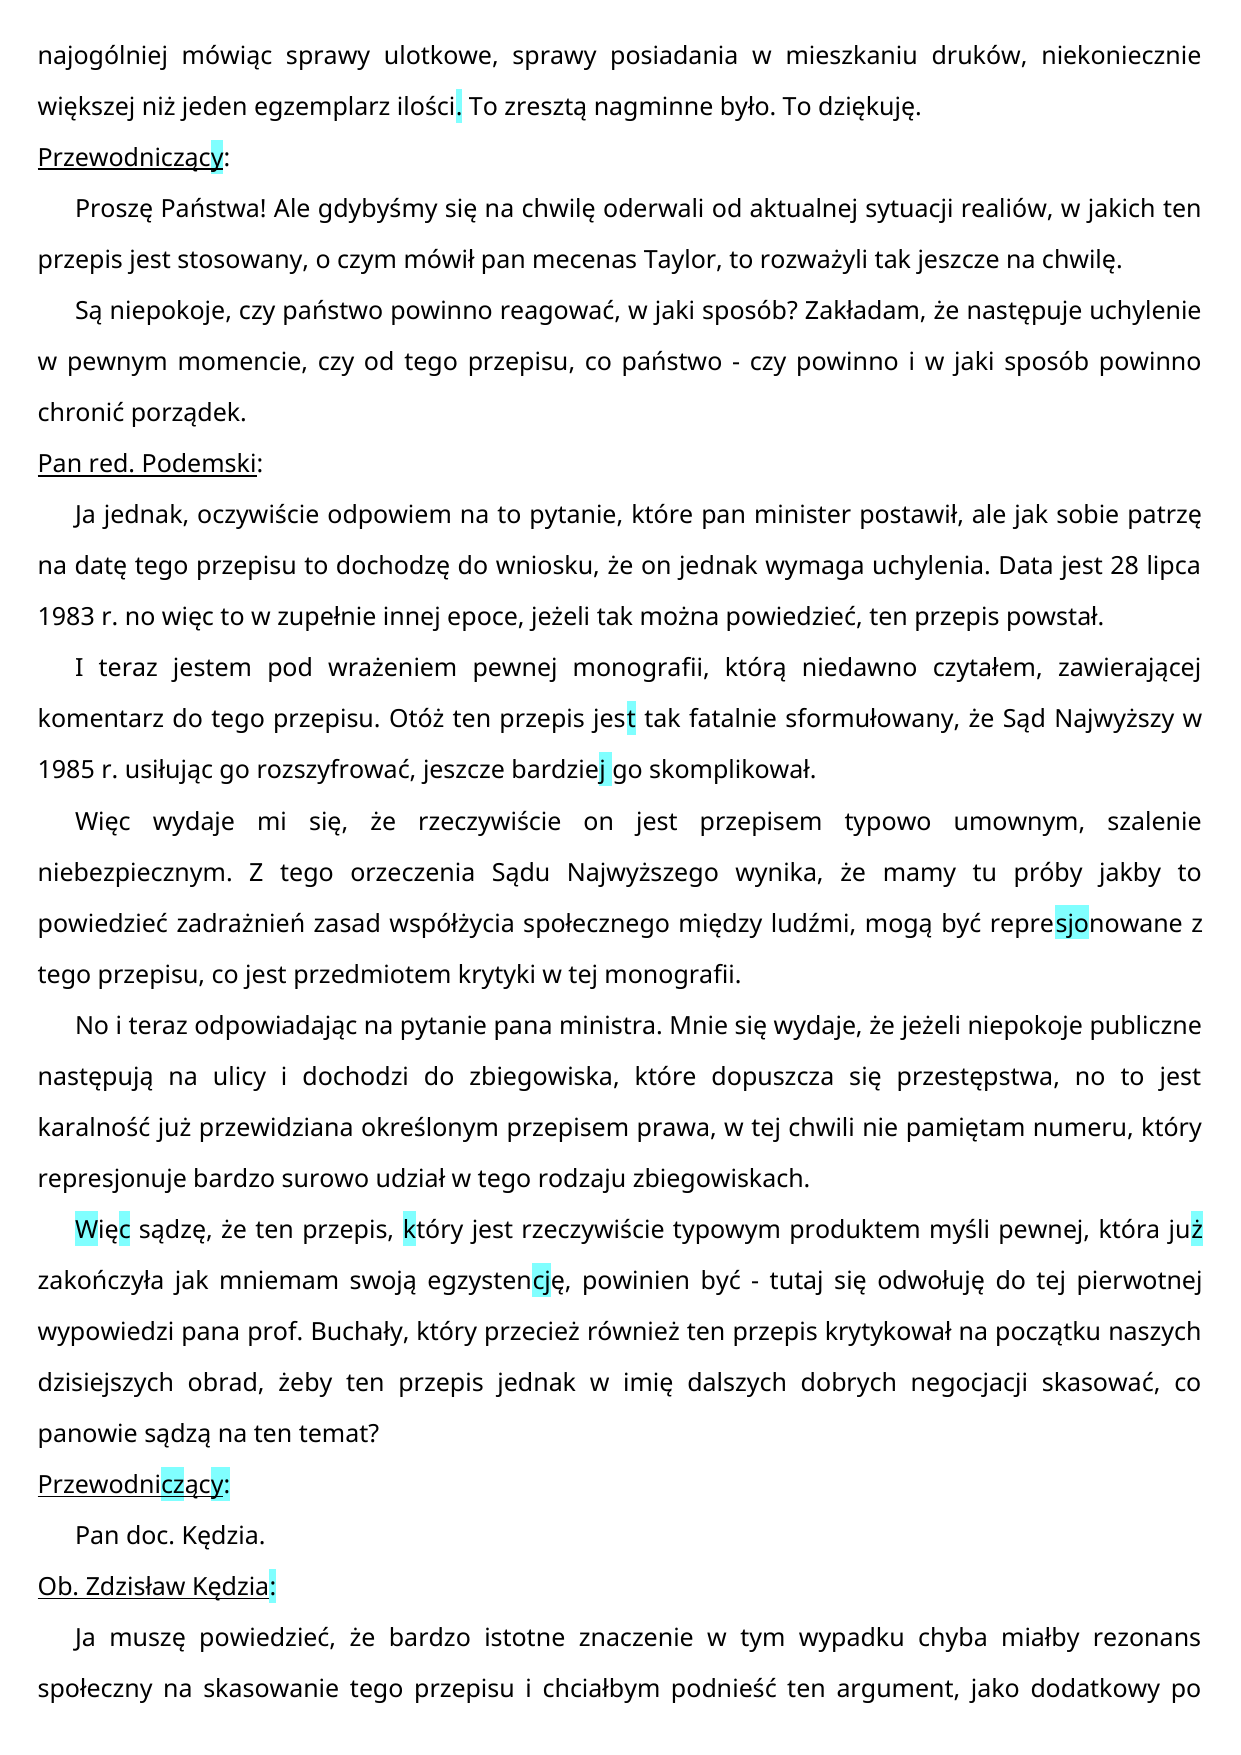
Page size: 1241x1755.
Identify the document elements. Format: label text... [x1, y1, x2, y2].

text Są niepokoje, czy państwo powinno reagować, w jaki sposób? Zakładam, że następuje uchylenie w pewnym momencie, czy od tego przepisu, co państwo - czy powinno i w jaki sposób powinno chronić porządek. [37, 293, 1203, 429]
text Ja muszę powiedzieć, że bardzo istotne znaczenie w tym wypadku chyba miałby rezonans społeczny na skasowanie tego przepisu i chciałbym podnieść ten argument, jako dodatkowy po [37, 1620, 1203, 1705]
text No i teraz odpowiadając na pytanie pana ministra. Mnie się wydaje, że jeżeli niepokoje publiczne następują na ulicy i dochodzi do zbiegowiska, które dopuszcza się przestępstwa, no to jest karalność już przewidziana określonym przepisem prawa, w tej chwili nie pamiętam numeru, który represjonuje bardzo surowo udział w tego rodzaju zbiegowiskach. [37, 1007, 1203, 1194]
text Ob. Zdzisław Kędzia: [37, 1569, 1203, 1603]
text Przewodniczący: [37, 1467, 1203, 1501]
text Przewodniczący: [37, 139, 1203, 174]
text Więc wydaje mi się, że rzeczywiście on jest przepisem typowo umownym, szalenie niebezpiecznym. Z tego orzeczenia Sądu Najwyższego wynika, że mamy tu próby jakby to powiedzieć zadrażnień zasad współżycia społecznego między ludźmi, mogą być represjonowane z tego przepisu, co jest przedmiotem krytyki w tej monografii. [37, 803, 1203, 990]
text Proszę Państwa! Ale gdybyśmy się na chwilę oderwali od aktualnej sytuacji realiów, w jakich ten przepis jest stosowany, o czym mówił pan mecenas Taylor, to rozważyli tak jeszcze na chwilę. [37, 191, 1203, 276]
text Pan red. Podemski: [37, 446, 1203, 480]
text Więc sądzę, że ten przepis, który jest rzeczywiście typowym produktem myśli pewnej, która już zakończyła jak mniemam swoją egzystencję, powinien być - tutaj się odwołuję do tej pierwotnej wypowiedzi pana prof. Buchały, który przecież również ten przepis krytykował na początku naszych dzisiejszych obrad, żeby ten przepis jednak w imię dalszych dobrych negocjacji skasować, co panowie sądzą na ten temat? [37, 1211, 1203, 1450]
text Ja jednak, oczywiście odpowiem na to pytanie, które pan minister postawił, ale jak sobie patrzę na datę tego przepisu to dochodzę do wniosku, że on jednak wymaga uchylenia. Data jest 28 lipca 1983 r. no więc to w zupełnie innej epoce, jeżeli tak można powiedzieć, ten przepis powstał. [37, 497, 1203, 633]
text Pan doc. Kędzia. [37, 1518, 1203, 1552]
text najogólniej mówiąc sprawy ulotkowe, sprawy posiadania w mieszkaniu druków, niekoniecznie większej niż jeden egzemplarz ilości. To zresztą nagminne było. To dziękuję. [37, 37, 1203, 123]
text I teraz jestem pod wrażeniem pewnej monografii, którą niedawno czytałem, zawierającej komentarz do tego przepisu. Otóż ten przepis jest tak fatalnie sformułowany, że Sąd Najwyższy w 1985 r. usiłując go rozszyfrować, jeszcze bardziej go skomplikował. [37, 650, 1203, 786]
